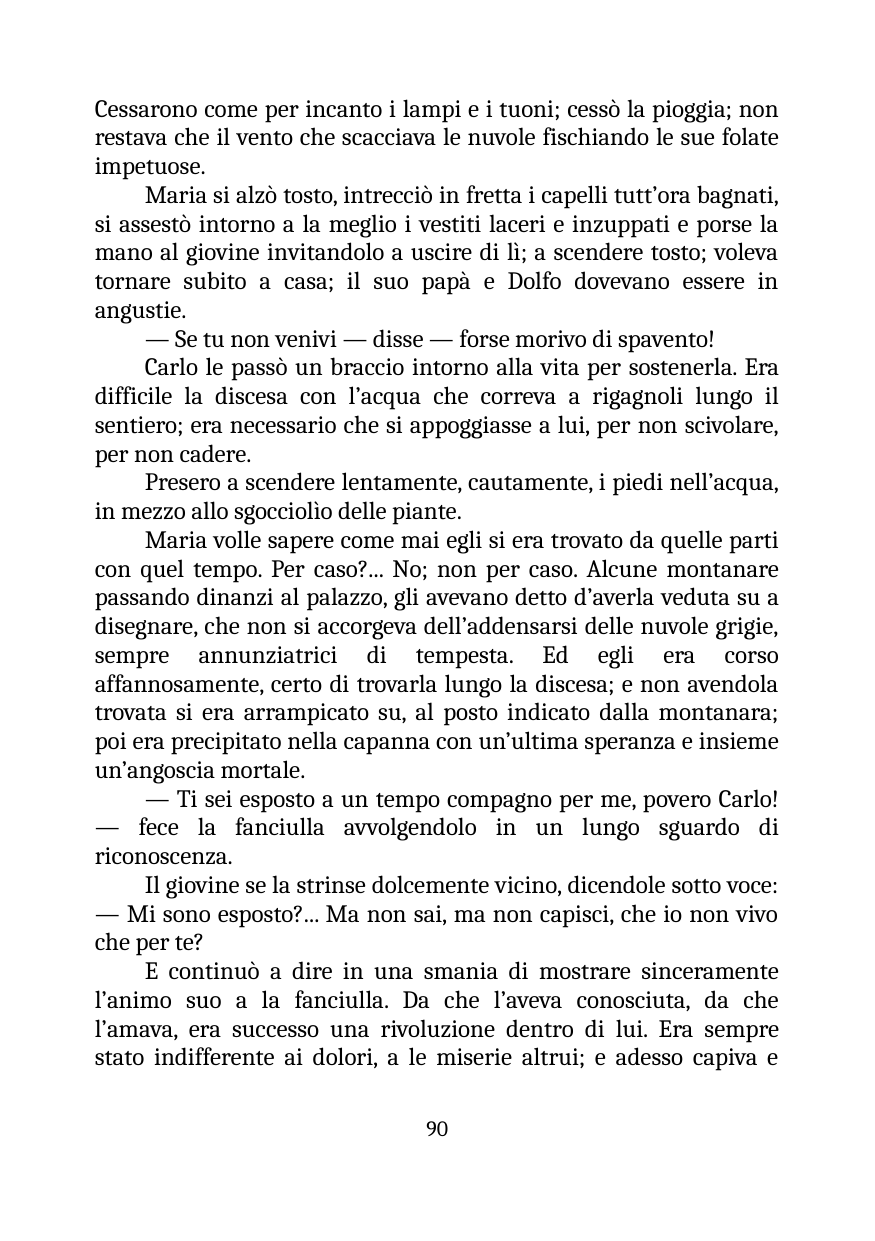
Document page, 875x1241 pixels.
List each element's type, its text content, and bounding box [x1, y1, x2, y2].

text — Ti sei esposto a un tempo compagno per me, povero Carlo! — fece la fanciulla avvolgendolo in un lungo sguardo di riconoscenza. [94, 784, 779, 871]
text E continuò a dire in una smania di mostrare sinceramente l’animo suo a la fanciulla. Da che l’aveva conosciuta, da che l’amava, era successo una rivoluzione dentro di lui. Era sempre stato indifferente ai dolori, a le miserie altrui; e adesso capiva e [94, 957, 779, 1072]
text — Se tu non venivi — disse — forse morivo di spavento! [94, 324, 779, 353]
text Maria volle sapere come mai egli si era trovato da quelle parti con quel tempo. Per caso?... No; non per caso. Alcune montanare passando dinanzi al palazzo, gli avevano detto d’averla veduta su a disegnare, che non si accorgeva dell’addensarsi delle nuvole grigie, sempre annunziatrici di tempesta. Ed egli era corso affannosamente, certo di trovarla lungo la discesa; e non avendola trovata si era arrampicato su, al posto indicato dalla montanara; poi era precipitato nella capanna con un’ultima speranza e insieme un’angoscia mortale. [94, 526, 779, 784]
text Presero a scendere lentamente, cautamente, i piedi nell’acqua, in mezzo allo sgocciolìo delle piante. [94, 468, 779, 526]
text Carlo le passò un braccio intorno alla vita per sostenerla. Era difficile la discesa con l’acqua che correva a rigagnoli lungo il sentiero; era necessario che si appoggiasse a lui, per non scivolare, per non cadere. [94, 353, 779, 468]
text Cessarono come per incanto i lampi e i tuoni; cessò la pioggia; non restava che il vento che scacciava le nuvole fischiando le sue folate impetuose. [94, 94, 779, 181]
text Il giovine se la strinse dolcemente vicino, dicendole sotto voce: — Mi sono esposto?... Ma non sai, ma non capisci, che io non vivo che per te? [94, 871, 779, 957]
text Maria si alzò tosto, intrecciò in fretta i capelli tutt’ora bagnati, si assestò intorno a la meglio i vestiti laceri e inzuppati e porse la mano al giovine invitandolo a uscire di lì; a scendere tosto; voleva tornare subito a casa; il suo papà e Dolfo dovevano essere in angustie. [94, 181, 779, 324]
